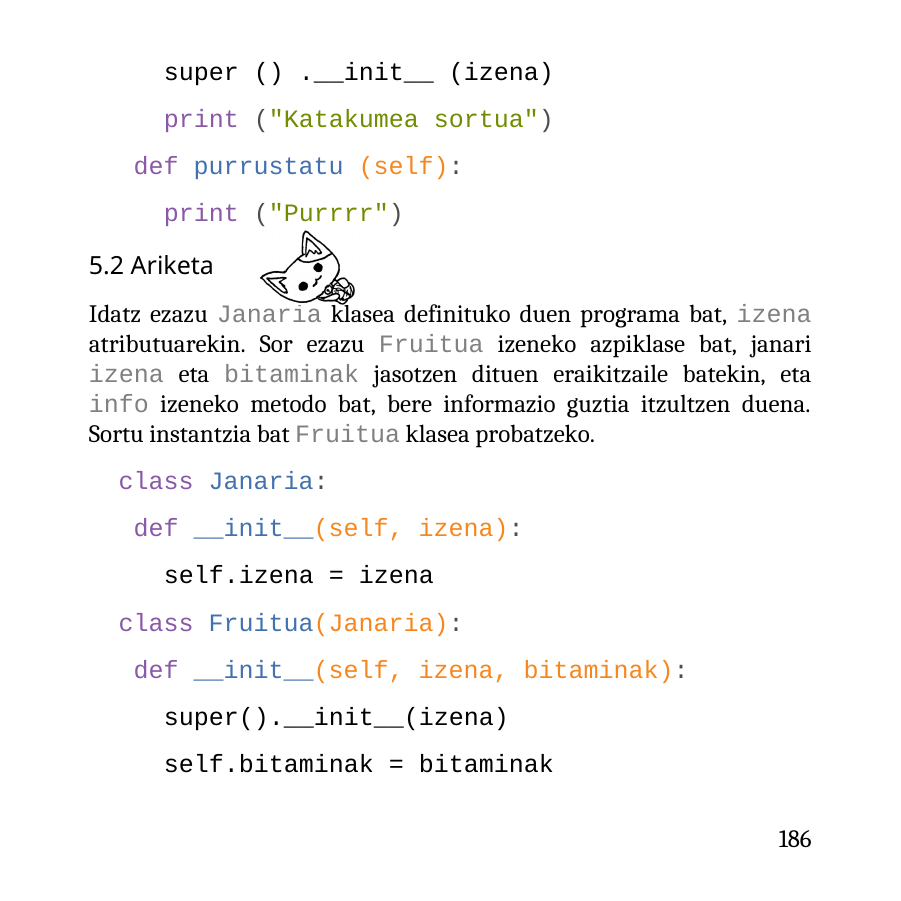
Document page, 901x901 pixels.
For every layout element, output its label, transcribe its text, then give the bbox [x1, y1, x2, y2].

text self.izena = izena [118, 563, 811, 591]
text [366, 247, 811, 281]
text Idatz ezazu Janaria klasea definituko duen programa bat, izena atributuarekin. Sor ezazu Fruitua izeneko azpiklase bat, janari izena eta bitaminak jasotzen dituen eraikitzaile batekin, eta info izeneko metodo bat, bere informazio guztia itzultzen duena. Sortu instantzia bat Fruitua klasea probatzeko. [89, 300, 811, 450]
text def __init__(self, izena): [118, 516, 811, 544]
text def __init__(self, izena, bitaminak): [118, 657, 811, 686]
text def purrustatu (self): [118, 153, 811, 182]
text super().__init__(izena) [118, 704, 811, 733]
text 5.2 Ariketa [89, 247, 259, 281]
text print ("Purrrr") [118, 200, 811, 229]
text print ("Katakumea sortua") [118, 106, 811, 134]
text self.bitaminak = bitaminak [118, 751, 811, 780]
text class Fruitua(Janaria): [118, 610, 811, 638]
text class Janaria: [118, 469, 811, 497]
picture [259, 230, 366, 305]
text super () .__init__ (izena) [118, 59, 811, 87]
